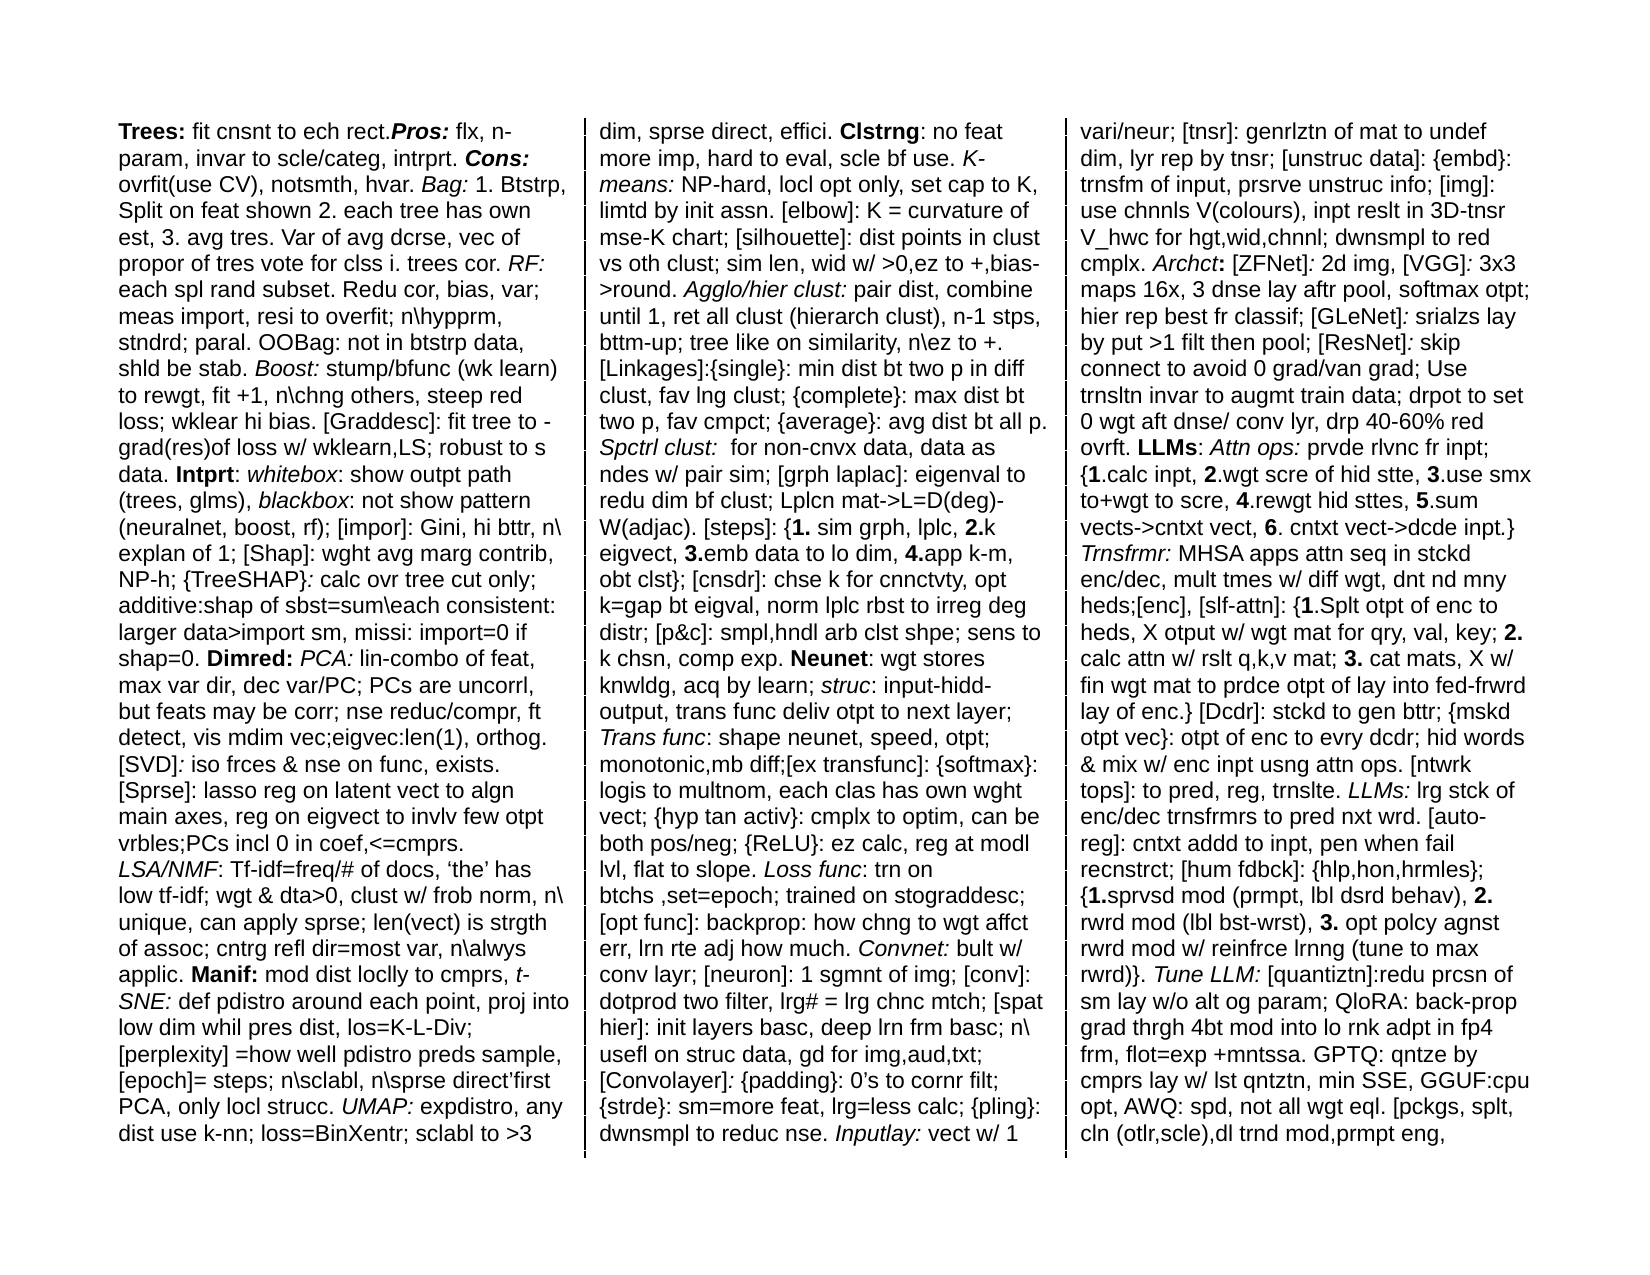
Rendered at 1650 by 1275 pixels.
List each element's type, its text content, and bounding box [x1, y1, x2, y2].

text Trees: fit cnsnt to ech rect.Pros: flx, n-param, invar to scle/categ, intrprt. Cons: ovrfit(use CV), notsmth, hvar. Bag: 1. Btstrp, Split on feat shown 2. each tree has own est, 3. avg tres. Var of avg dcrse, vec of propor of tres vote for clss i. trees cor. RF: each spl rand subset. Redu cor, bias, var; meas import, resi to overfit; n\hypprm, stndrd; paral. OOBag: not in btstrp data, shld be stab. Boost: stump/bfunc (wk learn) to rewgt, fit +1, n\chng others, steep red loss; wklear hi bias. [Graddesc]: fit tree to -grad(res)of loss w/ wklearn,LS; robust to s data. Intprt: whitebox: show outpt path (trees, glms), blackbox: not show pattern (neuralnet, boost, rf); [impor]: Gini, hi bttr, n\explan of 1; [Shap]: wght avg marg contrib, NP-h; {TreeSHAP}: calc ovr tree cut only; additive:shap of sbst=sum\each consistent: larger data>import sm, missi: import=0 if shap=0. Dimred: PCA: lin-combo of feat, max var dir, dec var/PC; PCs are uncorrl, but feats may be corr; nse reduc/compr, ft detect, vis mdim vec;eigvec:len(1), orthog. [SVD]: iso frces & nse on func, exists. [Sprse]: lasso reg on latent vect to algn main axes, reg on eigvect to invlv few otpt vrbles;PCs incl 0 in coef,<=cmprs. LSA/NMF: Tf-idf=freq/# of docs, ‘the’ has low tf-idf; wgt & dta>0, clust w/ frob norm, n\unique, can apply sprse; len(vect) is strgth of assoc; cntrg refl dir=most var, n\alwys applic. Manif: mod dist loclly to cmprs, t-SNE: def pdistro around each point, proj into low dim whil pres dist, los=K-L-Div; [perplexity] =how well pdistro preds sample, [epoch]= steps; n\sclabl, n\sprse direct’first PCA, only locl strucc. UMAP: expdistro, any dist use k-nn; loss=BinXentr; sclabl to >3 [118, 118, 570, 1146]
text dim, sprse direct, effici. Clstrng: no feat more imp, hard to eval, scle bf use. K-means: NP-hard, locl opt only, set cap to K, limtd by init assn. [elbow]: K = curvature of mse-K chart; [silhouette]: dist points in clust vs oth clust; sim len, wid w/ >0,ez to +,bias->round. Agglo/hier clust: pair dist, combine until 1, ret all clust (hierarch clust), n-1 stps, bttm-up; tree like on similarity, n\ez to +. [Linkages]:{single}: min dist bt two p in diff clust, fav lng clust; {complete}: max dist bt two p, fav cmpct; {average}: avg dist bt all p. Spctrl clust: for non-cnvx data, data as ndes w/ pair sim; [grph laplac]: eigenval to redu dim bf clust; Lplcn mat->L=D(deg)-W(adjac). [steps]: {1. sim grph, lplc, 2.k eigvect, 3.emb data to lo dim, 4.app k-m, obt clst}; [cnsdr]: chse k for cnnctvty, opt k=gap bt eigval, norm lplc rbst to irreg deg distr; [p&c]: smpl,hndl arb clst shpe; sens to k chsn, comp exp. Neunet: wgt stores knwldg, acq by learn; struc: input-hidd-output, trans func deliv otpt to next layer; Trans func: shape neunet, speed, otpt; monotonic,mb diff;[ex transfunc]: {softmax}: logis to multnom, each clas has own wght vect; {hyp tan activ}: cmplx to optim, can be both pos/neg; {ReLU}: ez calc, reg at modl lvl, flat to slope. Loss func: trn on btchs ,set=epoch; trained on stograddesc; [opt func]: backprop: how chng to wgt affct err, lrn rte adj how much. Convnet: bult w/ conv layr; [neuron]: 1 sgmnt of img; [conv]: dotprod two filter, lrg# = lrg chnc mtch; [spat hier]: init layers basc, deep lrn frm basc; n\usefl on struc data, gd for img,aud,txt; [Convolayer]: {padding}: 0’s to cornr filt; {strde}: sm=more feat, lrg=less calc; {pling}: dwnsmpl to reduc nse. Inputlay: vect w/ 1 [599, 118, 1051, 1146]
text vari/neur; [tnsr]: genrlztn of mat to undef dim, lyr rep by tnsr; [unstruc data]: {embd}: trnsfm of input, prsrve unstruc info; [img]: use chnnls V(colours), inpt reslt in 3D-tnsr V_hwc for hgt,wid,chnnl; dwnsmpl to red cmplx. Archct: [ZFNet]: 2d img, [VGG]: 3x3 maps 16x, 3 dnse lay aftr pool, softmax otpt; hier rep best fr classif; [GLeNet]: srialzs lay by put >1 filt then pool; [ResNet]: skip connect to avoid 0 grad/van grad; Use trnsltn invar to augmt train data; drpot to set 0 wgt aft dnse/ conv lyr, drp 40-60% red ovrft. LLMs: Attn ops: prvde rlvnc fr inpt; {1.calc inpt, 2.wgt scre of hid stte, 3.use smx to+wgt to scre, 4.rewgt hid sttes, 5.sum vects->cntxt vect, 6. cntxt vect->dcde inpt.} Trnsfrmr: MHSA apps attn seq in stckd enc/dec, mult tmes w/ diff wgt, dnt nd mny heds;[enc], [slf-attn]: {1.Splt otpt of enc to heds, X otput w/ wgt mat for qry, val, key; 2. calc attn w/ rslt q,k,v mat; 3. cat mats, X w/ fin wgt mat to prdce otpt of lay into fed-frwrd lay of enc.} [Dcdr]: stckd to gen bttr; {mskd otpt vec}: otpt of enc to evry dcdr; hid words & mix w/ enc inpt usng attn ops. [ntwrk tops]: to pred, reg, trnslte. LLMs: lrg stck of enc/dec trnsfrmrs to pred nxt wrd. [auto-reg]: cntxt addd to inpt, pen when fail recnstrct; [hum fdbck]: {hlp,hon,hrmles}; {1.sprvsd mod (prmpt, lbl dsrd behav), 2. rwrd mod (lbl bst-wrst), 3. opt polcy agnst rwrd mod w/ reinfrce lrnng (tune to max rwrd)}. Tune LLM: [quantiztn]:redu prcsn of sm lay w/o alt og param; QloRA: back-prop grad thrgh 4bt mod into lo rnk adpt in fp4 frm, flot=exp +mntssa. GPTQ: qntze by cmprs lay w/ lst qntztn, min SSE, GGUF:cpu opt, AWQ: spd, not all wgt eql. [pckgs, splt, cln (otlr,scle),dl trnd mod,prmpt eng, [1080, 118, 1532, 1146]
